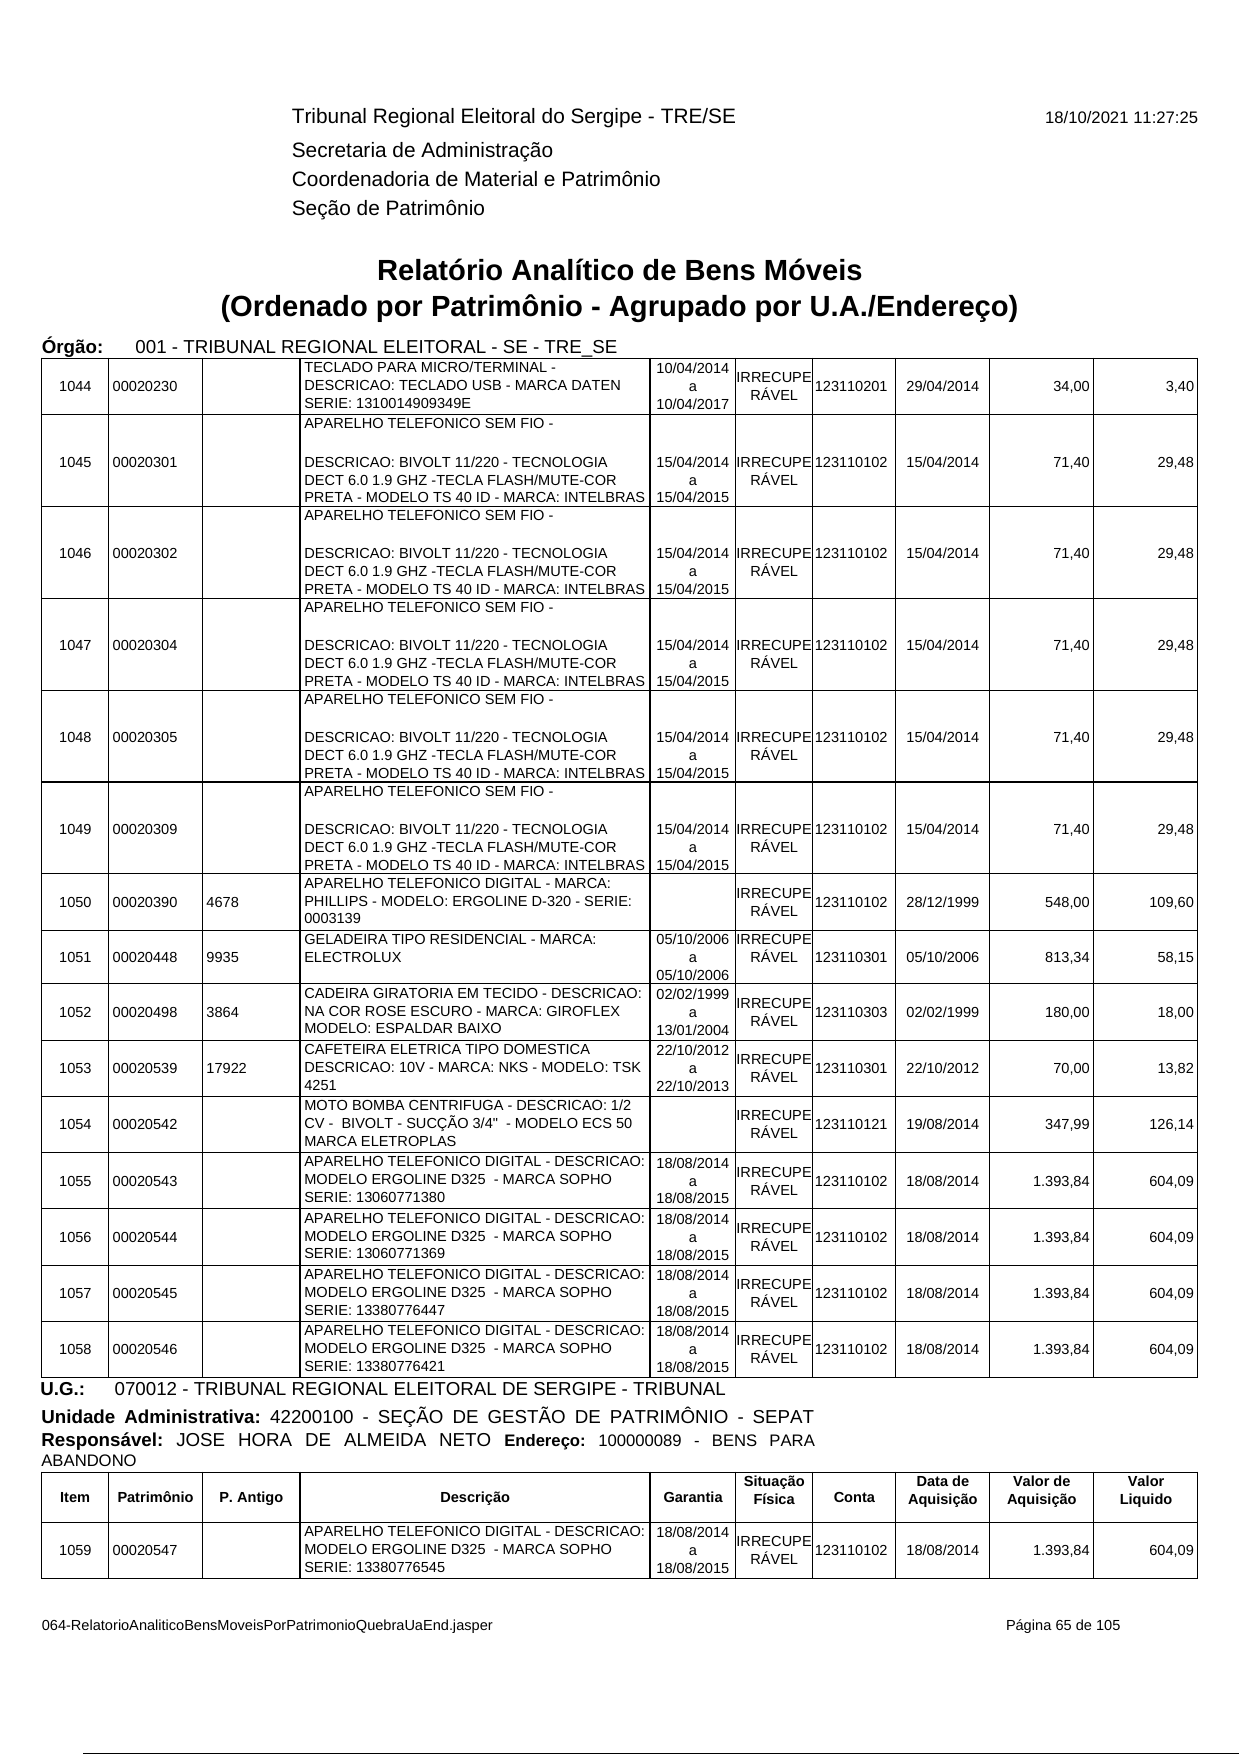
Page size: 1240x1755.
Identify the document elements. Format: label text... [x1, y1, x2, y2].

table_cell 15/04/2014 [896, 453, 989, 506]
table_cell 123110102 [813, 1523, 895, 1578]
table_cell IRRECUPE RÁVEL [736, 931, 812, 983]
table_cell 29,48 [1094, 637, 1197, 689]
table_cell 70,00 [990, 1041, 1093, 1096]
table_cell [813, 415, 895, 453]
table_cell [42, 691, 108, 729]
table_header Descrição [301, 1473, 649, 1522]
table_cell 00020542 [109, 1097, 202, 1152]
table_cell [896, 783, 989, 821]
table_cell [203, 821, 299, 873]
table_cell 9935 [203, 931, 299, 983]
table_cell 548,00 [990, 874, 1093, 929]
table_cell [1094, 507, 1197, 545]
table_cell [990, 507, 1093, 545]
table_cell 29,48 [1094, 545, 1197, 598]
table_cell 29,48 [1094, 821, 1197, 873]
table_cell 00020539 [109, 1041, 202, 1096]
table_cell 604,09 [1094, 1266, 1197, 1321]
table_header P. Antigo [203, 1473, 299, 1522]
table_cell 1.393,84 [990, 1209, 1093, 1264]
table_cell [813, 507, 895, 545]
table_cell [651, 783, 735, 821]
table_cell 00020547 [109, 1523, 202, 1578]
table_cell 00020546 [109, 1322, 202, 1377]
table_cell [896, 507, 989, 545]
text U.G.: 070012 - TRIBUNAL REGIONAL ELEITORAL DE SERGIPE - TRIBUNAL [40, 1378, 1089, 1399]
table_cell [203, 507, 299, 545]
table_cell 813,34 [990, 931, 1093, 983]
table_cell 18/08/2014 [896, 1322, 989, 1377]
table_cell [203, 545, 299, 598]
table_cell DESCRICAO: BIVOLT 11/220 - TECNOLOGIA DECT 6.0 1.9 GHZ -TECLA FLASH/MUTE-COR PRETA - MODELO TS 40 ID - MARCA: INTELBRAS [301, 545, 649, 598]
table_cell [990, 599, 1093, 637]
table_cell 123110301 [813, 1041, 895, 1096]
table_header Situação Física [736, 1473, 812, 1522]
table_cell 123110102 [813, 821, 895, 873]
table_cell [1094, 691, 1197, 729]
table_cell MOTO BOMBA CENTRIFUGA - DESCRICAO: 1/2 CV - BIVOLT - SUCÇÃO 3/4" - MODELO ECS 50 MARCA ELETROPLAS [301, 1097, 649, 1152]
table_cell [990, 415, 1093, 453]
table_cell APARELHO TELEFONICO DIGITAL - MARCA: PHILLIPS - MODELO: ERGOLINE D-320 - SERIE: 0003139 [301, 874, 649, 929]
table_cell [736, 599, 812, 637]
table_cell APARELHO TELEFONICO SEM FIO - [301, 415, 649, 453]
table_cell APARELHO TELEFONICO SEM FIO - [301, 507, 649, 545]
table_cell GELADEIRA TIPO RESIDENCIAL - MARCA: ELECTROLUX [301, 931, 649, 983]
table_cell [203, 1266, 299, 1321]
table_cell 604,09 [1094, 1209, 1197, 1264]
table_cell 18/08/2014 a 18/08/2015 [651, 1209, 735, 1264]
table_cell 15/04/2014 [896, 637, 989, 689]
table_cell 123110102 [813, 1322, 895, 1377]
table_cell 05/10/2006 a 05/10/2006 [651, 931, 735, 983]
table_cell 02/02/1999 a 13/01/2004 [651, 984, 735, 1039]
table_cell 123110301 [813, 931, 895, 983]
table_cell CADEIRA GIRATORIA EM TECIDO - DESCRICAO: NA COR ROSE ESCURO - MARCA: GIROFLEX MODELO: ESPALDAR BAIXO [301, 984, 649, 1039]
table_cell 17922 [203, 1041, 299, 1096]
table_header Valor de Aquisição [990, 1473, 1093, 1522]
table_cell APARELHO TELEFONICO DIGITAL - DESCRICAO: MODELO ERGOLINE D325 - MARCA SOPHO SERIE: 13380776421 [301, 1322, 649, 1377]
table_cell IRRECUPE RÁVEL [736, 984, 812, 1039]
table_cell 1051 [42, 931, 108, 983]
table_cell IRRECUPE RÁVEL [736, 1266, 812, 1321]
table_cell 1047 [42, 637, 108, 689]
table_cell [203, 1523, 299, 1578]
table_cell 22/10/2012 a 22/10/2013 [651, 1041, 735, 1096]
table_cell 1054 [42, 1097, 108, 1152]
table_cell [1094, 783, 1197, 821]
table_cell IRRECUPE RÁVEL [736, 1041, 812, 1096]
table_cell 1053 [42, 1041, 108, 1096]
table_cell 71,40 [990, 729, 1093, 781]
table_cell [736, 691, 812, 729]
table_cell 15/04/2014 a 15/04/2015 [651, 637, 735, 689]
table_cell 15/04/2014 a 15/04/2015 [651, 729, 735, 781]
table_cell 123110303 [813, 984, 895, 1039]
table_cell IRRECUPE RÁVEL [736, 359, 812, 414]
table_cell APARELHO TELEFONICO DIGITAL - DESCRICAO: MODELO ERGOLINE D325 - MARCA SOPHO SERIE: 13060771380 [301, 1153, 649, 1208]
table_cell [896, 415, 989, 453]
table_cell 18/08/2014 [896, 1153, 989, 1208]
table_cell 347,99 [990, 1097, 1093, 1152]
table_cell CAFETEIRA ELETRICA TIPO DOMESTICA DESCRICAO: 10V - MARCA: NKS - MODELO: TSK 4251 [301, 1041, 649, 1096]
table_header Data de Aquisição [896, 1473, 989, 1522]
table_cell 123110102 [813, 1153, 895, 1208]
table_cell 18/08/2014 [896, 1523, 989, 1578]
table_cell 1048 [42, 729, 108, 781]
table_cell 1.393,84 [990, 1322, 1093, 1377]
table_cell IRRECUPE RÁVEL [736, 637, 812, 689]
table_cell DESCRICAO: BIVOLT 11/220 - TECNOLOGIA DECT 6.0 1.9 GHZ -TECLA FLASH/MUTE-COR PRETA - MODELO TS 40 ID - MARCA: INTELBRAS [301, 821, 649, 873]
table_cell 123110102 [813, 637, 895, 689]
table_cell [203, 599, 299, 637]
table_header Garantia [651, 1473, 735, 1522]
table_cell 29/04/2014 [896, 359, 989, 414]
table_cell 18/08/2014 a 18/08/2015 [651, 1322, 735, 1377]
table_cell [203, 1153, 299, 1208]
table_cell IRRECUPE RÁVEL [736, 729, 812, 781]
table_cell [1094, 599, 1197, 637]
table_cell [896, 691, 989, 729]
table_cell 00020309 [109, 821, 202, 873]
table_header Item [42, 1473, 108, 1522]
table_cell IRRECUPE RÁVEL [736, 821, 812, 873]
table_cell 1.393,84 [990, 1153, 1093, 1208]
table_cell 34,00 [990, 359, 1093, 414]
table_cell 28/12/1999 [896, 874, 989, 929]
table_cell [813, 599, 895, 637]
table_cell [896, 599, 989, 637]
table_cell 123110102 [813, 1266, 895, 1321]
table_header Valor Liquido [1094, 1473, 1197, 1522]
table_cell 4678 [203, 874, 299, 929]
table_cell 02/02/1999 [896, 984, 989, 1039]
table_cell DESCRICAO: BIVOLT 11/220 - TECNOLOGIA DECT 6.0 1.9 GHZ -TECLA FLASH/MUTE-COR PRETA - MODELO TS 40 ID - MARCA: INTELBRAS [301, 637, 649, 689]
table_cell 00020304 [109, 637, 202, 689]
table_cell [651, 507, 735, 545]
table_cell 15/04/2014 [896, 821, 989, 873]
table_cell 29,48 [1094, 453, 1197, 506]
table_cell 1050 [42, 874, 108, 929]
table_cell [651, 1097, 735, 1152]
table_cell [109, 507, 202, 545]
table_cell 58,15 [1094, 931, 1197, 983]
table_cell TECLADO PARA MICRO/TERMINAL - DESCRICAO: TECLADO USB - MARCA DATEN SERIE: 1310014909349E [301, 359, 649, 414]
table_cell [990, 691, 1093, 729]
table_cell 123110121 [813, 1097, 895, 1152]
table_cell [203, 729, 299, 781]
table_cell 126,14 [1094, 1097, 1197, 1152]
table_cell [203, 359, 299, 414]
table_cell 71,40 [990, 453, 1093, 506]
table_cell [203, 1209, 299, 1264]
table_cell 00020305 [109, 729, 202, 781]
table_cell 1.393,84 [990, 1523, 1093, 1578]
table_cell IRRECUPE RÁVEL [736, 1523, 812, 1578]
table_cell 123110102 [813, 729, 895, 781]
table_cell IRRECUPE RÁVEL [736, 1097, 812, 1152]
text Unidade Administrativa: 42200100 - SEÇÃO DE GESTÃO DE PATRIMÔNIO - SEPAT Responsável: JOSE HORA DE ALMEIDA NETO Endereço: 100000089 - BENS PARA ABANDONO [41, 1405, 815, 1470]
table_cell 1049 [42, 821, 108, 873]
table_cell 180,00 [990, 984, 1093, 1039]
table_cell IRRECUPE RÁVEL [736, 545, 812, 598]
table_cell [651, 599, 735, 637]
table_cell 71,40 [990, 545, 1093, 598]
table_cell 00020448 [109, 931, 202, 983]
table_cell [109, 415, 202, 453]
table_cell 1.393,84 [990, 1266, 1093, 1321]
table_cell [203, 637, 299, 689]
table_cell 22/10/2012 [896, 1041, 989, 1096]
table_cell 18/08/2014 a 18/08/2015 [651, 1153, 735, 1208]
table_cell IRRECUPE RÁVEL [736, 874, 812, 929]
table_cell [736, 415, 812, 453]
table_cell 1059 [42, 1523, 108, 1578]
table_cell 3,40 [1094, 359, 1197, 414]
table_cell 18/08/2014 a 18/08/2015 [651, 1266, 735, 1321]
table_cell APARELHO TELEFONICO DIGITAL - DESCRICAO: MODELO ERGOLINE D325 - MARCA SOPHO SERIE: 13060771369 [301, 1209, 649, 1264]
table_cell 1057 [42, 1266, 108, 1321]
table_cell [1094, 415, 1197, 453]
table_cell 1044 [42, 359, 108, 414]
table_cell 00020543 [109, 1153, 202, 1208]
table_cell 3864 [203, 984, 299, 1039]
table_cell [203, 691, 299, 729]
table_cell 15/04/2014 [896, 545, 989, 598]
table_cell 00020498 [109, 984, 202, 1039]
table_cell IRRECUPE RÁVEL [736, 1209, 812, 1264]
table_cell 1052 [42, 984, 108, 1039]
table_cell [736, 507, 812, 545]
table_cell 15/04/2014 a 15/04/2015 [651, 453, 735, 506]
table_cell [42, 415, 108, 453]
table_cell 00020390 [109, 874, 202, 929]
table_cell 1045 [42, 453, 108, 506]
table_cell APARELHO TELEFONICO SEM FIO - [301, 599, 649, 637]
table_cell [109, 691, 202, 729]
table_cell 123110102 [813, 545, 895, 598]
table_cell [203, 783, 299, 821]
table_cell [42, 783, 108, 821]
table_cell [813, 783, 895, 821]
table_cell 1058 [42, 1322, 108, 1377]
table_cell 1056 [42, 1209, 108, 1264]
table_cell 05/10/2006 [896, 931, 989, 983]
table_cell [203, 1322, 299, 1377]
table_cell [651, 874, 735, 929]
table_cell 00020302 [109, 545, 202, 598]
table_cell [42, 507, 108, 545]
table_cell IRRECUPE RÁVEL [736, 1153, 812, 1208]
table_cell 71,40 [990, 821, 1093, 873]
table_cell [203, 1097, 299, 1152]
table_cell 18/08/2014 a 18/08/2015 [651, 1523, 735, 1578]
table_cell APARELHO TELEFONICO SEM FIO - [301, 783, 649, 821]
table_cell 123110102 [813, 874, 895, 929]
table_cell 00020545 [109, 1266, 202, 1321]
table_cell 18,00 [1094, 984, 1197, 1039]
table_cell [736, 783, 812, 821]
table_cell 19/08/2014 [896, 1097, 989, 1152]
table_cell 123110102 [813, 453, 895, 506]
table_cell 71,40 [990, 637, 1093, 689]
table_cell [42, 599, 108, 637]
table_cell APARELHO TELEFONICO DIGITAL - DESCRICAO: MODELO ERGOLINE D325 - MARCA SOPHO SERIE: 13380776545 [301, 1523, 649, 1578]
table_cell 123110201 [813, 359, 895, 414]
table_cell IRRECUPE RÁVEL [736, 1322, 812, 1377]
table_cell 604,09 [1094, 1153, 1197, 1208]
table_cell 00020301 [109, 453, 202, 506]
table_header Patrimônio [109, 1473, 202, 1522]
table_cell [651, 691, 735, 729]
table_cell DESCRICAO: BIVOLT 11/220 - TECNOLOGIA DECT 6.0 1.9 GHZ -TECLA FLASH/MUTE-COR PRETA - MODELO TS 40 ID - MARCA: INTELBRAS [301, 453, 649, 506]
table_cell 1046 [42, 545, 108, 598]
table_cell [651, 415, 735, 453]
table_cell 604,09 [1094, 1523, 1197, 1578]
table_cell [990, 783, 1093, 821]
table_cell 00020544 [109, 1209, 202, 1264]
table_cell 29,48 [1094, 729, 1197, 781]
table_cell 10/04/2014 a 10/04/2017 [651, 359, 735, 414]
table_cell [109, 783, 202, 821]
table_cell 123110102 [813, 1209, 895, 1264]
table_cell 604,09 [1094, 1322, 1197, 1377]
table_cell 109,60 [1094, 874, 1197, 929]
table_cell 1055 [42, 1153, 108, 1208]
table_cell IRRECUPE RÁVEL [736, 453, 812, 506]
table_cell 13,82 [1094, 1041, 1197, 1096]
table_cell 00020230 [109, 359, 202, 414]
table_cell APARELHO TELEFONICO DIGITAL - DESCRICAO: MODELO ERGOLINE D325 - MARCA SOPHO SERIE: 13380776447 [301, 1266, 649, 1321]
table_cell DESCRICAO: BIVOLT 11/220 - TECNOLOGIA DECT 6.0 1.9 GHZ -TECLA FLASH/MUTE-COR PRETA - MODELO TS 40 ID - MARCA: INTELBRAS [301, 729, 649, 781]
table_cell 18/08/2014 [896, 1209, 989, 1264]
table_cell [203, 415, 299, 453]
table_header Conta [813, 1473, 895, 1522]
table_cell [203, 453, 299, 506]
table_cell 15/04/2014 a 15/04/2015 [651, 821, 735, 873]
table_cell 15/04/2014 a 15/04/2015 [651, 545, 735, 598]
table_cell [813, 691, 895, 729]
table_cell 18/08/2014 [896, 1266, 989, 1321]
table_cell 15/04/2014 [896, 729, 989, 781]
table_cell APARELHO TELEFONICO SEM FIO - [301, 691, 649, 729]
table_cell [109, 599, 202, 637]
